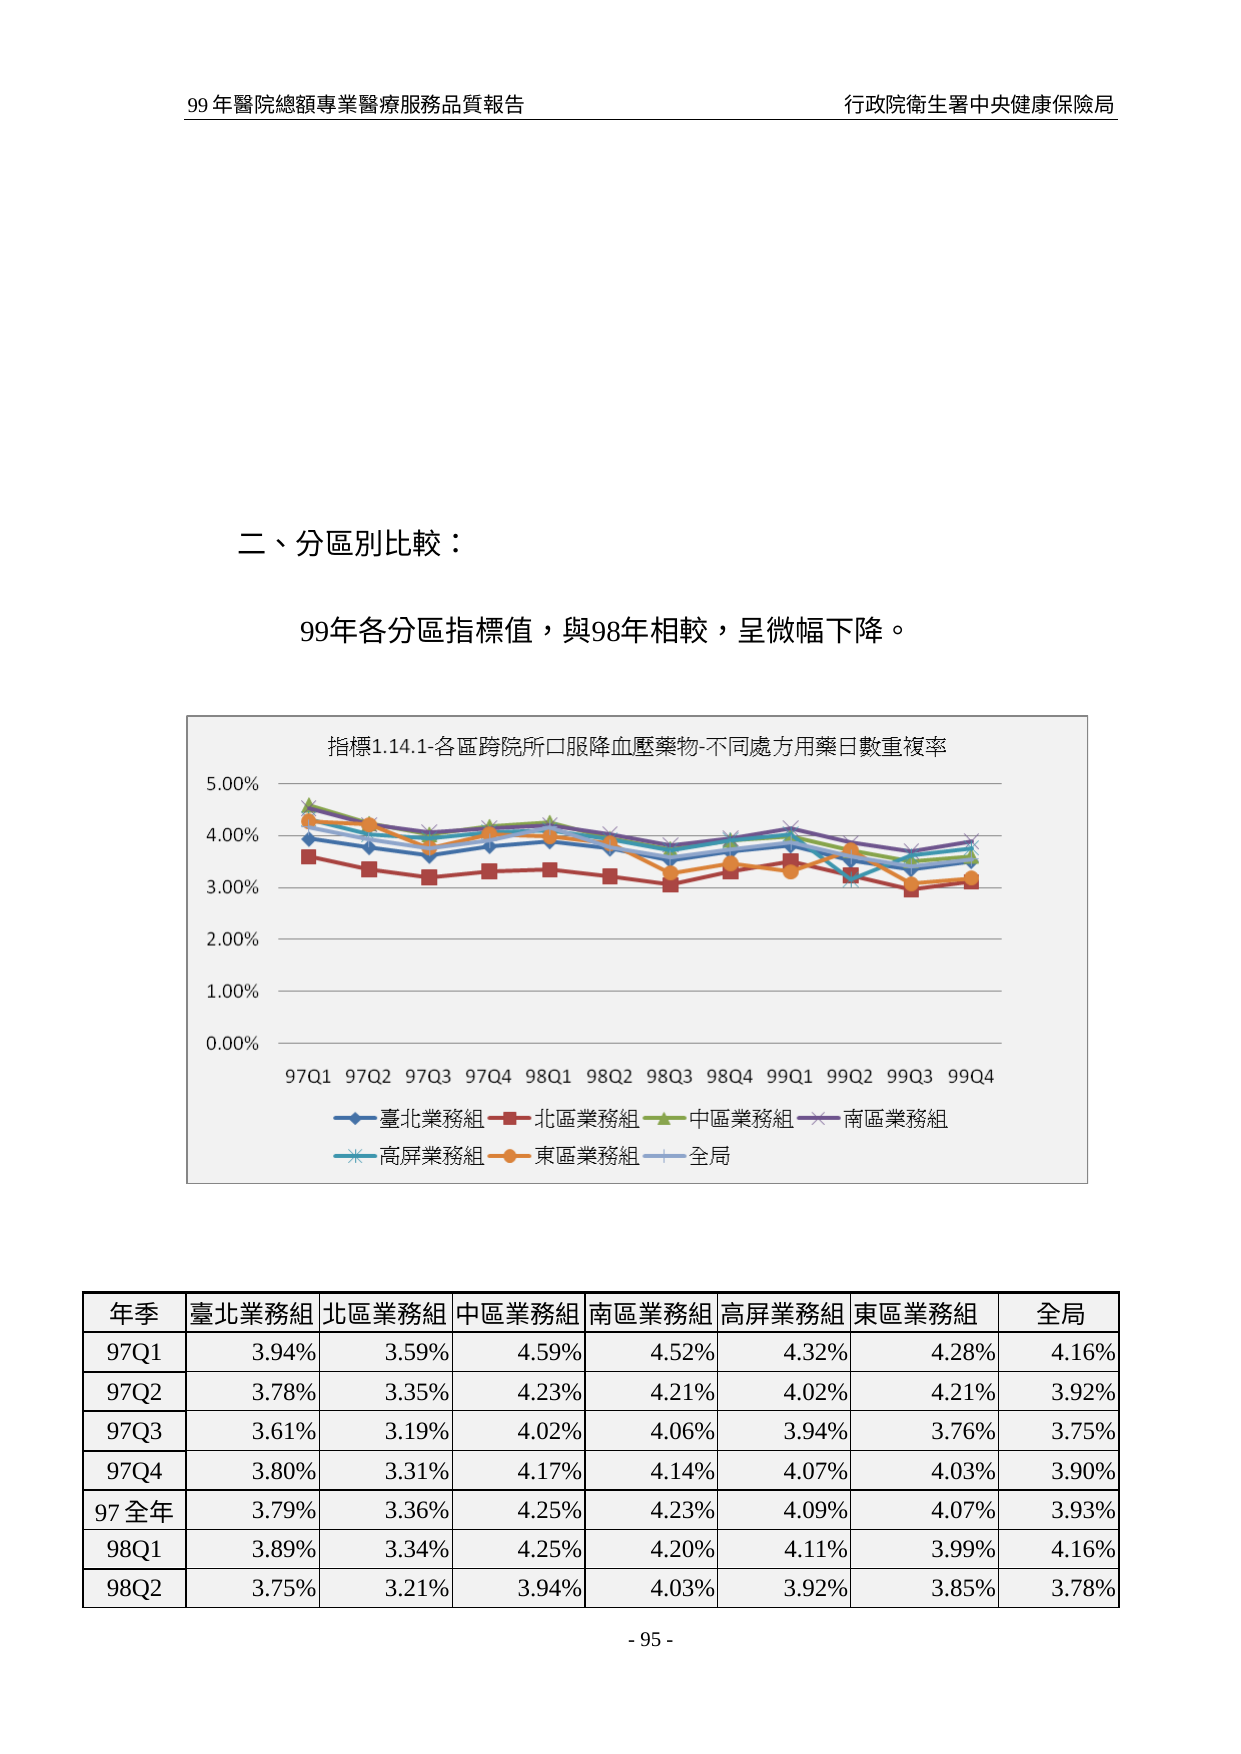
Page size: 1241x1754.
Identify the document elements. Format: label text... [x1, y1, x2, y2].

table_cell 3.61% [187, 1411, 319, 1450]
table_cell 3.75% [187, 1569, 319, 1607]
text 99年各分區指標值，與98年相較，呈微幅下降。 [300, 591, 1114, 666]
table_cell 3.92% [999, 1372, 1118, 1410]
table_header 高屏業務組 [718, 1294, 850, 1331]
table_cell 4.06% [586, 1411, 717, 1450]
table_cell 3.99% [851, 1530, 998, 1567]
table_cell 4.17% [453, 1451, 584, 1489]
table_cell 3.94% [718, 1411, 850, 1450]
table_header 中區業務組 [453, 1294, 584, 1331]
table_cell 3.94% [453, 1569, 584, 1607]
table_cell 3.94% [187, 1333, 319, 1371]
table_cell 4.03% [851, 1451, 998, 1489]
picture [185, 715, 1089, 1184]
table_cell 4.14% [586, 1451, 717, 1489]
table_cell 4.02% [453, 1411, 584, 1450]
table_cell 4.25% [453, 1530, 584, 1567]
table_cell 4.20% [586, 1530, 717, 1567]
table_header 全局 [999, 1294, 1118, 1331]
table_cell 4.02% [718, 1372, 850, 1410]
table_cell 3.76% [851, 1411, 998, 1450]
table_cell 3.79% [187, 1491, 319, 1529]
table_header 東區業務組 [851, 1294, 998, 1331]
table_cell 4.07% [718, 1451, 850, 1489]
table_cell 4.16% [999, 1530, 1118, 1567]
table_header 臺北業務組 [187, 1294, 319, 1331]
table_cell 4.23% [586, 1491, 717, 1529]
table_cell 4.28% [851, 1333, 998, 1371]
table_cell 3.59% [320, 1333, 452, 1371]
table_cell 3.21% [320, 1569, 452, 1607]
table_cell 98Q1 [84, 1530, 185, 1567]
table_cell 4.03% [586, 1569, 717, 1607]
table_cell 3.31% [320, 1451, 452, 1489]
table_header 年季 [84, 1294, 185, 1331]
table_cell 4.32% [718, 1333, 850, 1371]
table_cell 97Q4 [84, 1452, 185, 1489]
table_header 北區業務組 [320, 1294, 452, 1331]
table_cell 3.89% [187, 1530, 319, 1567]
table_cell 3.34% [320, 1530, 452, 1567]
table_cell 3.78% [187, 1372, 319, 1410]
table_cell 4.09% [718, 1491, 850, 1529]
table_cell 3.85% [851, 1569, 998, 1607]
table_cell 4.23% [453, 1372, 584, 1410]
table_cell 4.11% [718, 1530, 850, 1567]
table_cell 3.93% [999, 1491, 1118, 1529]
table_cell 3.80% [187, 1451, 319, 1489]
table_cell 3.75% [999, 1411, 1118, 1450]
table_cell 4.59% [453, 1333, 584, 1371]
table_cell 97Q3 [84, 1412, 185, 1450]
table_cell 4.21% [586, 1372, 717, 1410]
text 二、分區別比較： [237, 504, 1114, 579]
table_cell 4.25% [453, 1491, 584, 1529]
table_header 南區業務組 [586, 1294, 717, 1331]
table_cell 4.52% [586, 1333, 717, 1371]
table_cell 3.19% [320, 1411, 452, 1450]
table_cell 97Q2 [84, 1373, 185, 1410]
table_cell 97Q1 [84, 1333, 185, 1371]
table_cell 3.90% [999, 1451, 1118, 1489]
table_cell 3.92% [718, 1569, 850, 1607]
table_cell 3.36% [320, 1491, 452, 1529]
table_cell 98Q2 [84, 1570, 185, 1607]
table_cell 97全年 [84, 1491, 185, 1529]
table_cell 3.78% [999, 1569, 1118, 1607]
table_cell 4.07% [851, 1491, 998, 1529]
table_cell 3.35% [320, 1372, 452, 1410]
table_cell 4.21% [851, 1372, 998, 1410]
table_cell 4.16% [999, 1333, 1118, 1371]
